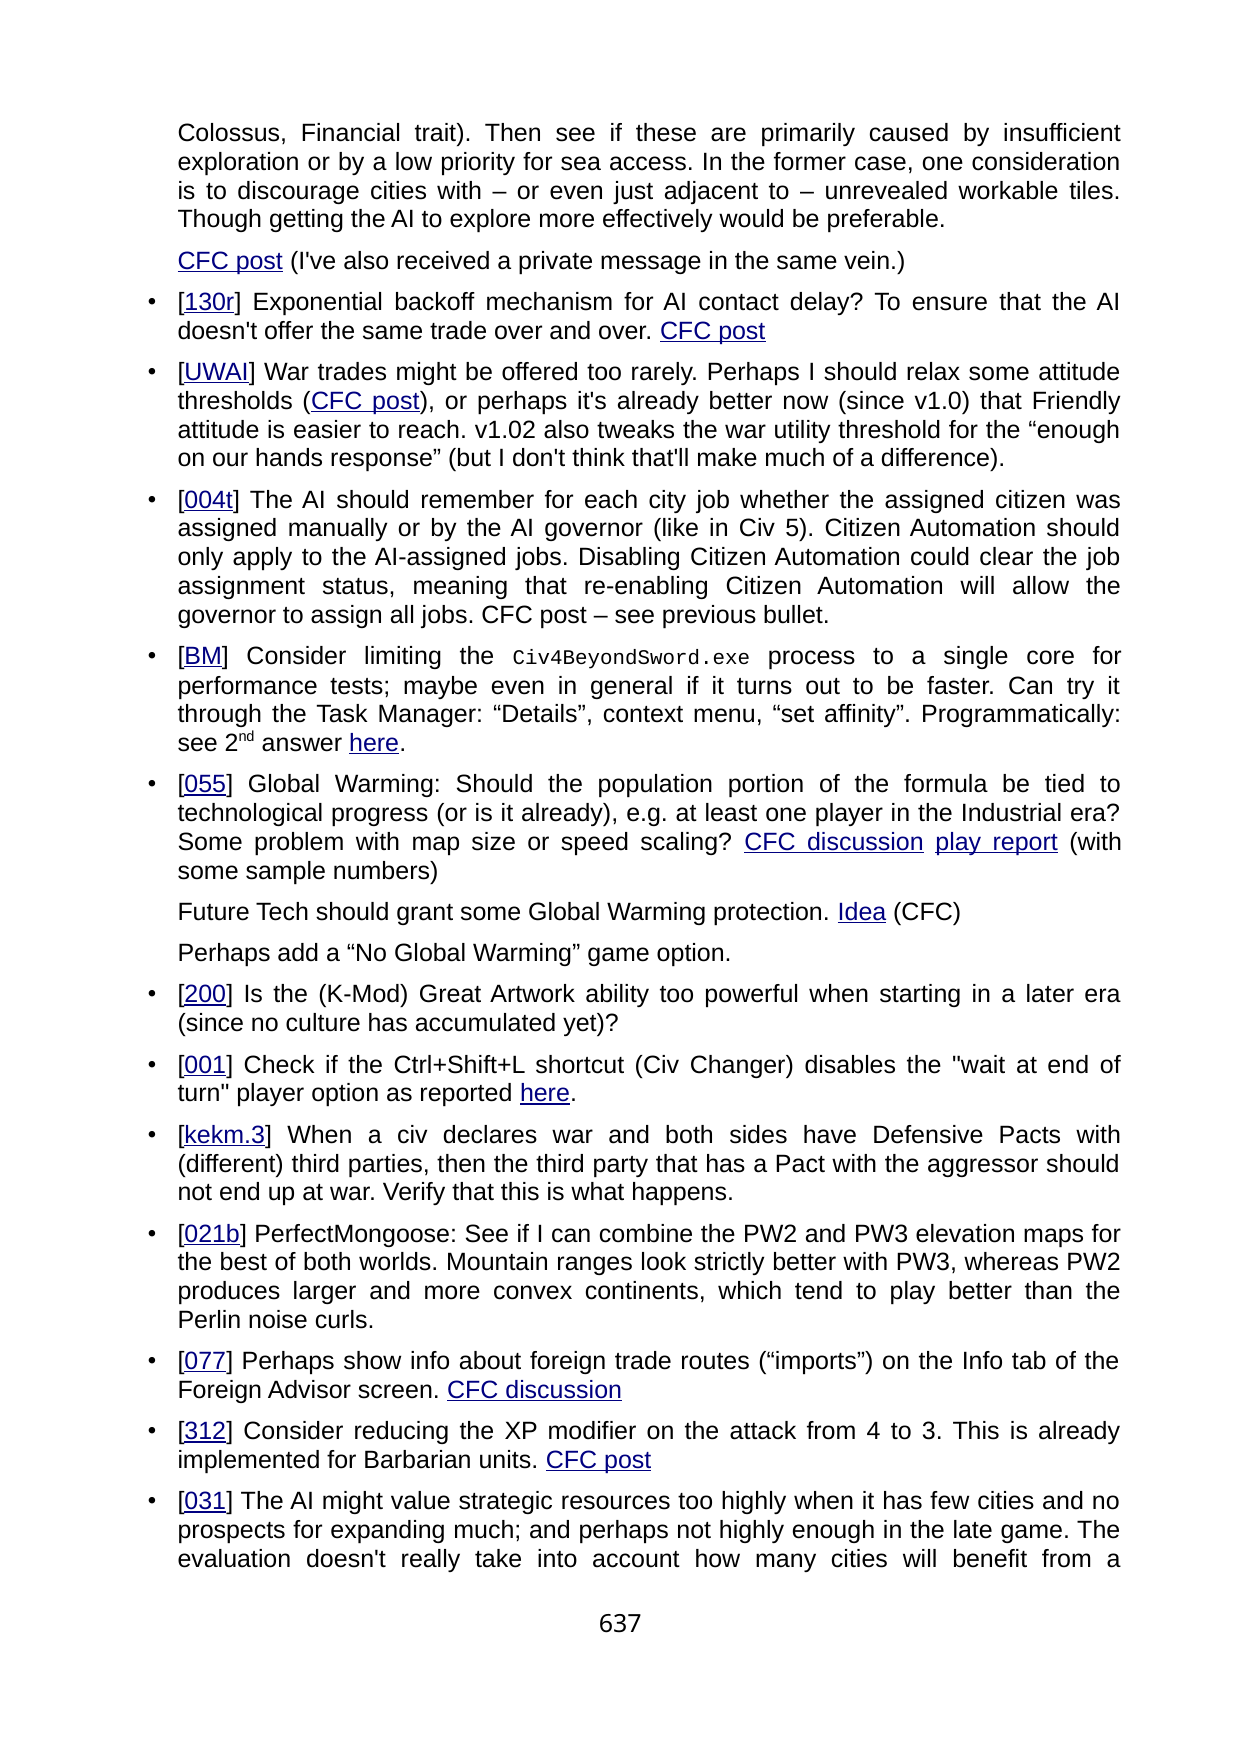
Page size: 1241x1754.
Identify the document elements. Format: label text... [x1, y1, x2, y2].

list [130r] Exponential backoff mechanism for AI contact delay? To ensure that the AI doesn't offer the same trade over and over. CFC post [148, 287, 1122, 344]
list Perhaps add a “No Global Warming” game option. [148, 938, 1122, 967]
list [200] Is the (K-Mod) Great Artwork ability too powerful when starting in a later era (since no culture has accumulated yet)? [148, 979, 1122, 1037]
list [kekm.3] When a civ declares war and both sides have Defensive Pacts with (different) third parties, then the third party that has a Pact with the aggressor should not end up at war. Verify that this is what happens. [148, 1120, 1122, 1206]
list [BM] Consider limiting the Civ4BeyondSword.exe process to a single core for performance tests; maybe even in general if it turns out to be faster. Can try it through the Task Manager: “Details”, context menu, “set affinity”. Programmatically: see 2nd answer here. [148, 641, 1122, 757]
list [312] Consider reducing the XP modifier on the attack from 4 to 3. This is already implemented for Barbarian units. CFC post [148, 1416, 1122, 1474]
list [055] Global Warming: Should the population portion of the formula be tied to technological progress (or is it already), e.g. at least one player in the Industrial era? Some problem with map size or speed scaling? CFC discussion play report (with some sample numbers) [148, 769, 1122, 884]
list Colossus, Financial trait). Then see if these are primarily caused by insufficient exploration or by a low priority for sea access. In the former case, one consideration is to discourage cities with – or even just adjacent to – unrevealed workable tiles. Though getting the AI to explore more effectively would be preferable. [148, 118, 1122, 233]
list [UWAI] War trades might be offered too rarely. Perhaps I should relax some attitude thresholds (CFC post), or perhaps it's already better now (since v1.0) that Friendly attitude is easier to reach. v1.02 also tweaks the war utility threshold for the “enough on our hands response” (but I don't think that'll make much of a difference). [148, 357, 1122, 472]
list [031] The AI might value strategic resources too highly when it has few cities and no prospects for expanding much; and perhaps not highly enough in the late game. The evaluation doesn't really take into account how many cities will benefit from a [148, 1486, 1122, 1573]
list [004t] The AI should remember for each city job whether the assigned citizen was assigned manually or by the AI governor (like in Civ 5). Citizen Automation should only apply to the AI-assigned jobs. Disabling Citizen Automation could clear the job assignment status, meaning that re-enabling Citizen Automation will allow the governor to assign all jobs. CFC post – see previous bullet. [148, 484, 1122, 628]
list [021b] PerfectMongoose: See if I can combine the PW2 and PW3 elevation maps for the best of both worlds. Mountain ranges look strictly better with PW3, whereas PW2 produces larger and more convex continents, which tend to play better than the Perlin noise curls. [148, 1218, 1122, 1334]
list [001] Check if the Ctrl+Shift+L shortcut (Civ Changer) disables the "wait at end of turn" player option as reported here. [148, 1049, 1122, 1107]
list [077] Perhaps show info about foreign trade routes (“imports”) on the Info tab of the Foreign Advisor screen. CFC discussion [148, 1346, 1122, 1404]
list CFC post (I've also received a private message in the same vein.) [148, 246, 1122, 274]
list Future Tech should grant some Global Warming protection. Idea (CFC) [148, 897, 1122, 926]
